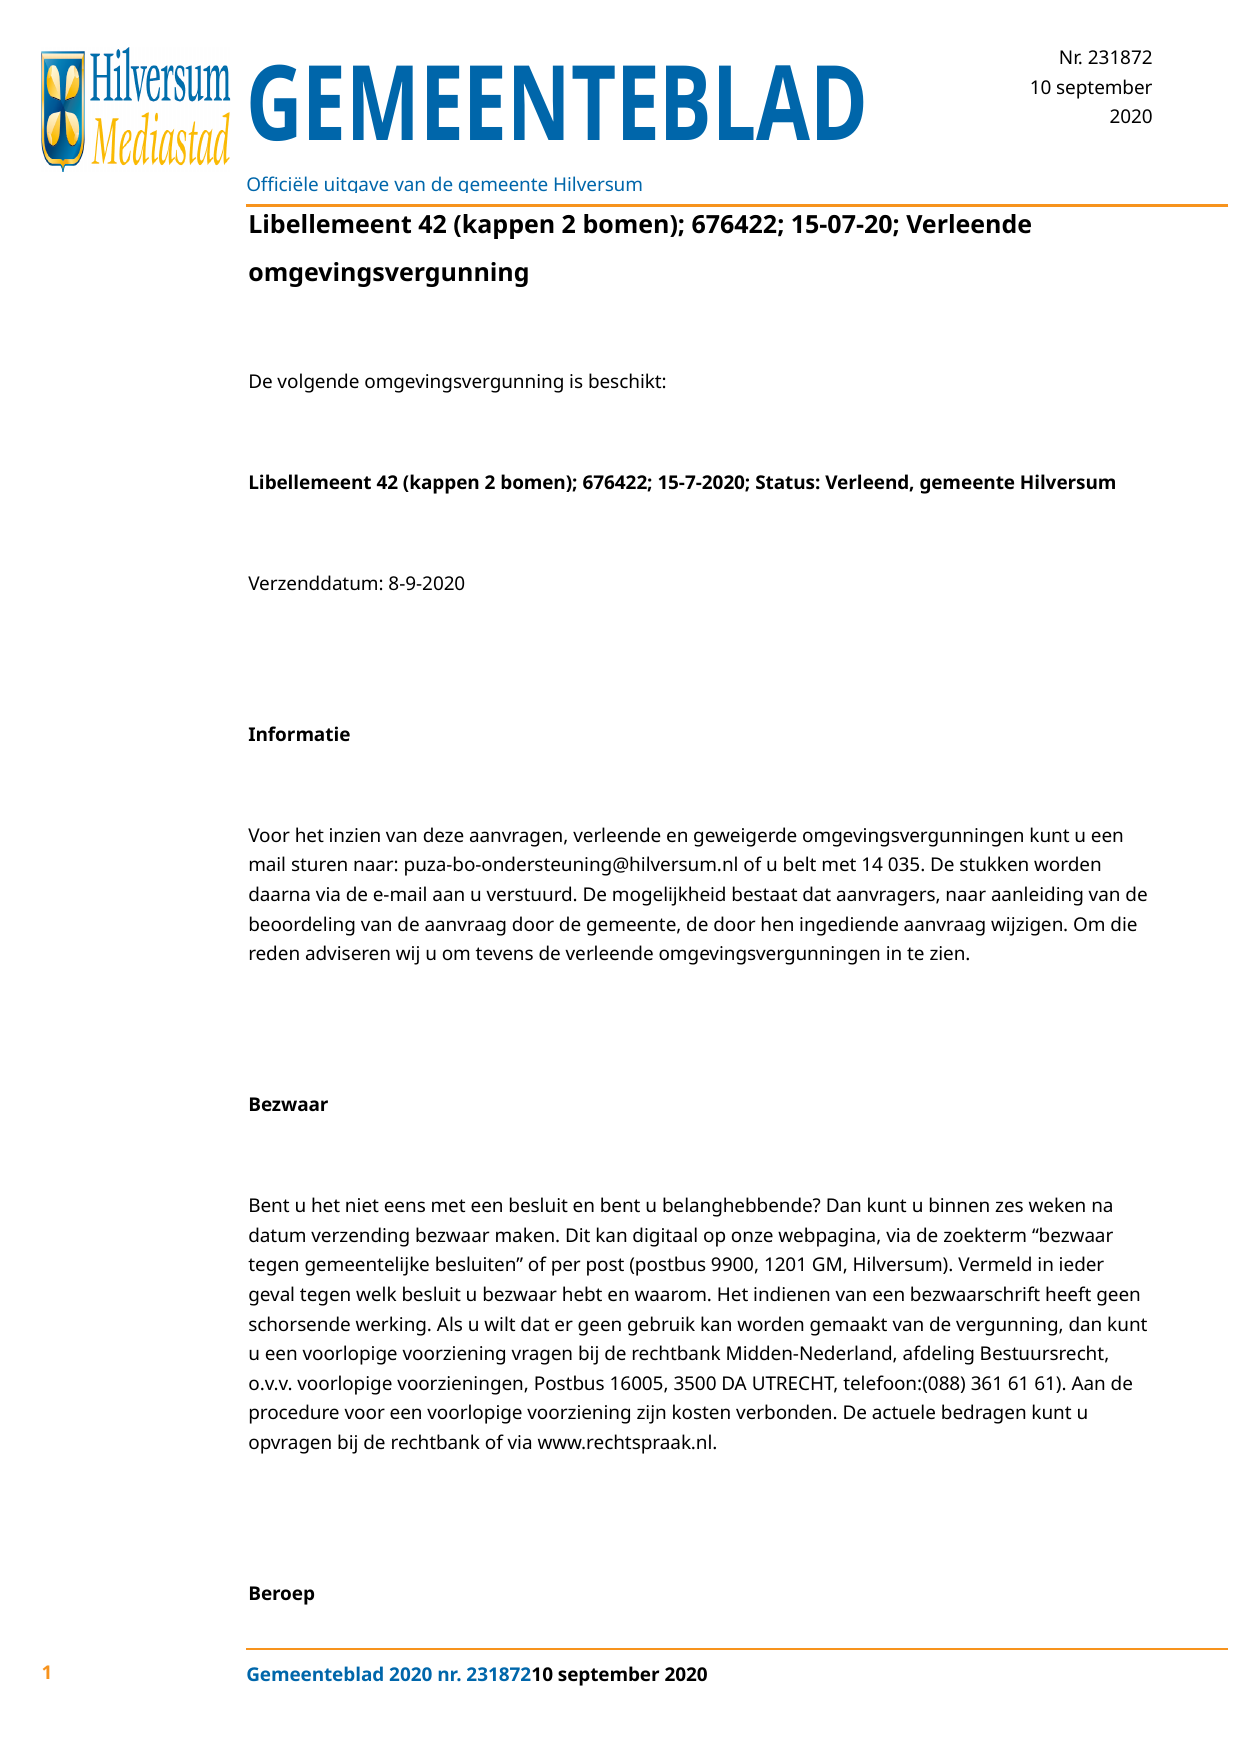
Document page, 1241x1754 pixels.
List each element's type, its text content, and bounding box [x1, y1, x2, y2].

text Beroep [248, 1580, 1152, 1606]
text Bezwaar [248, 1092, 1152, 1117]
text Voor het inzien van deze aanvragen, verleende en geweigerde omgevingsvergunningen kunt u een mail sturen naar: puza-bo-ondersteuning@hilversum.nl of u belt met 14 035. De stukken worden daarna via de e-mail aan u verstuurd. De mogelijkheid bestaat dat aanvragers, naar aanleiding van de beoordeling van de aanvraag door de gemeente, de door hen ingediende aanvraag wijzigen. Om die reden adviseren wij u om tevens de verleende omgevingsvergunningen in te zien. [248, 822, 1152, 966]
text De volgende omgevingsvergunning is beschikt: [248, 368, 1152, 394]
text Libellemeent 42 (kappen 2 bomen); 676422; 15-07-20; Verleende omgevingsvergunning [248, 207, 1152, 288]
text Bent u het niet eens met een besluit en bent u belanghebbende? Dan kunt u binnen zes weken na datum verzending bezwaar maken. Dit kan digitaal op onze webpagina, via de zoekterm “bezwaar tegen gemeentelijke besluiten” of per post (postbus 9900, 1201 GM, Hilversum). Vermeld in ieder geval tegen welk besluit u bezwaar hebt en waarom. Het indienen van een bezwaarschrift heeft geen schorsende werking. Als u wilt dat er geen gebruik kan worden gemaakt van de vergunning, dan kunt u een voorlopige voorziening vragen bij de rechtbank Midden-Nederland, afdeling Bestuursrecht, o.v.v. voorlopige voorzieningen, Postbus 16005, 3500 DA UTRECHT, telefoon:(088) 361 61 61). Aan de procedure voor een voorlopige voorziening zijn kosten verbonden. De actuele bedragen kunt u opvragen bij de rechtbank of via www.rechtspraak.nl. [248, 1192, 1152, 1455]
text Libellemeent 42 (kappen 2 bomen); 676422; 15-7-2020; Status: Verleend, gemeente Hilversum [248, 469, 1152, 495]
text Verzenddatum: 8-9-2020 [248, 570, 1152, 596]
text Informatie [248, 721, 1152, 747]
picture [41, 47, 231, 172]
